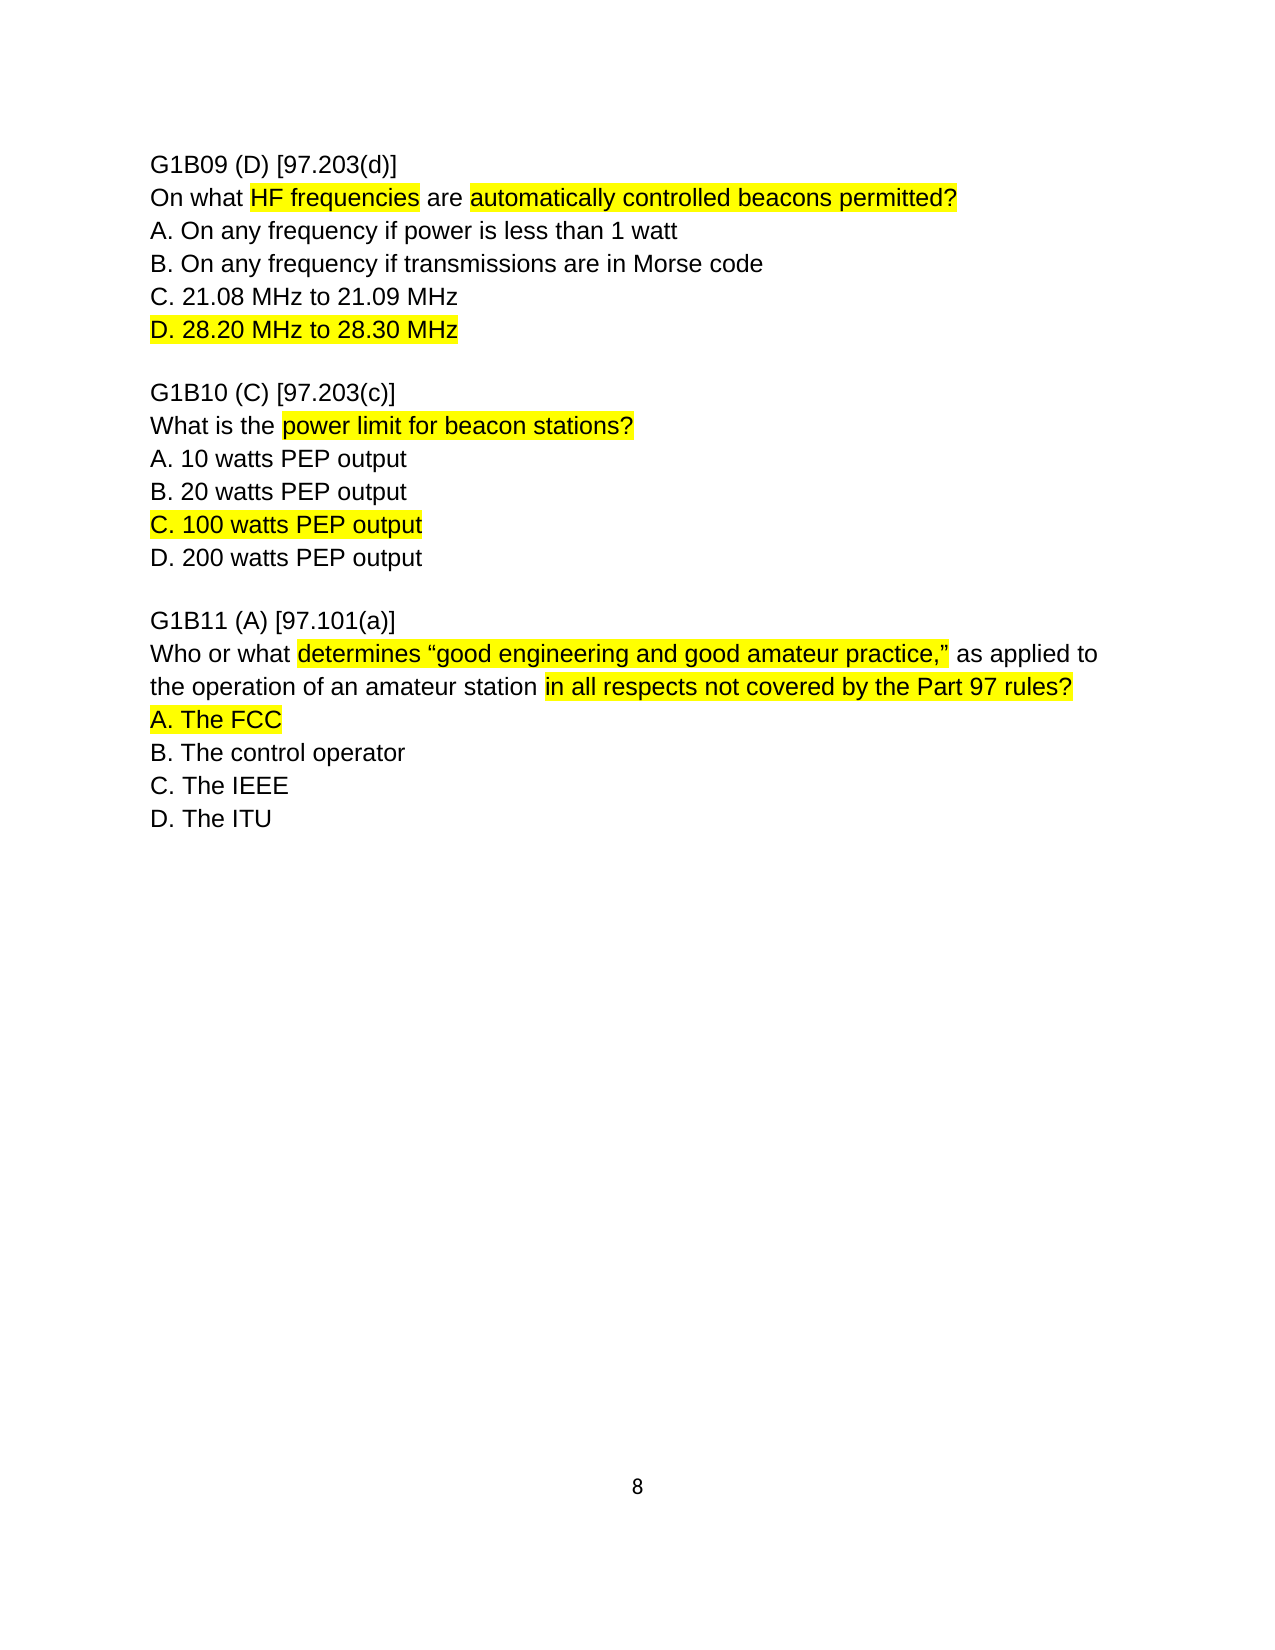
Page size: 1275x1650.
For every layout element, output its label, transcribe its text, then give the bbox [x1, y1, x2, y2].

text G1B09 (D) [97.203(d)] On what HF frequencies are automatically controlled beacons permitted? A. On any frequency if power is less than 1 watt B. On any frequency if transmissions are in Morse code C. 21.08 MHz to 21.09 MHz D. 28.20 MHz to 28.30 MHz [150, 150, 1125, 344]
text G1B11 (A) [97.101(a)] Who or what determines “good engineering and good amateur practice,” as applied to the operation of an amateur station in all respects not covered by the Part 97 rules? A. The FCC B. The control operator C. The IEEE D. The ITU [150, 606, 1125, 833]
text G1B10 (C) [97.203(c)] What is the power limit for beacon stations? A. 10 watts PEP output B. 20 watts PEP output C. 100 watts PEP output D. 200 watts PEP output [150, 378, 1125, 572]
